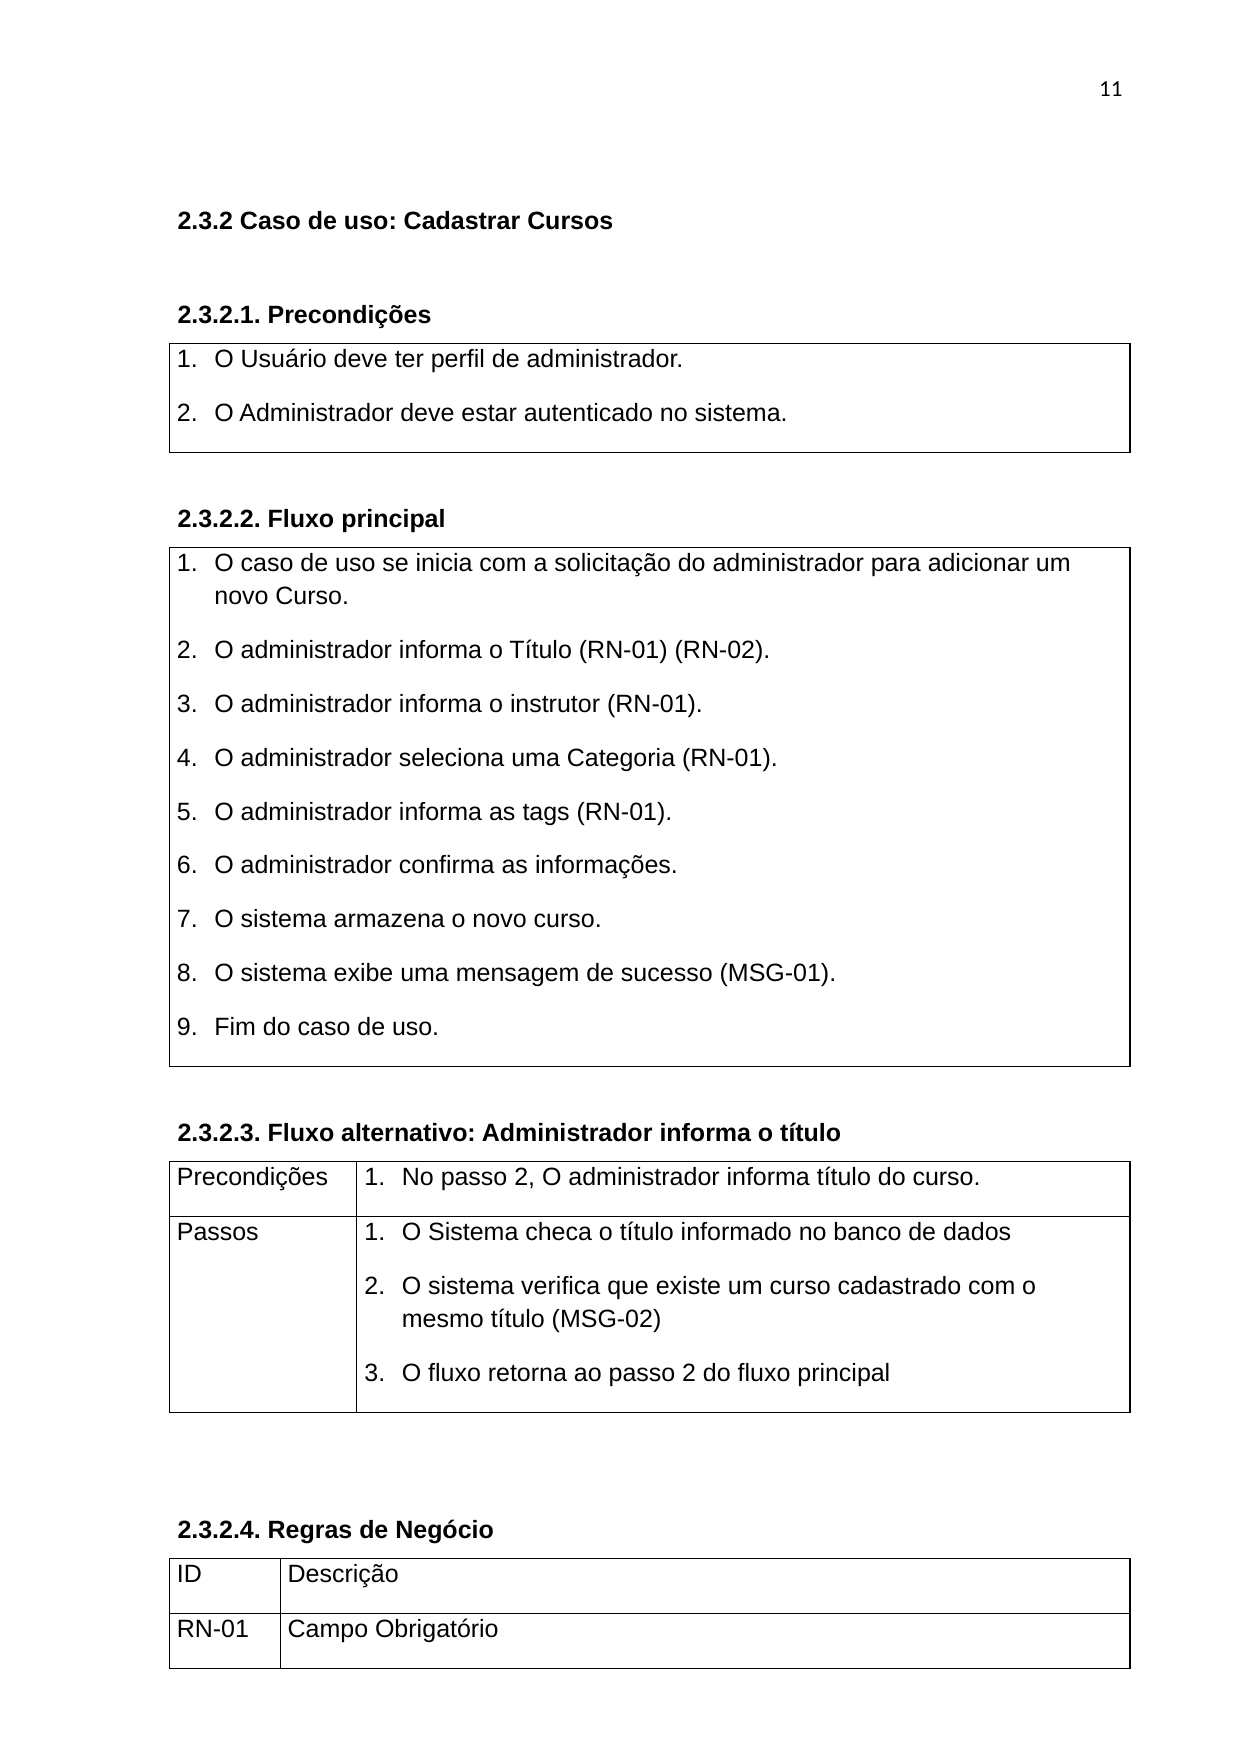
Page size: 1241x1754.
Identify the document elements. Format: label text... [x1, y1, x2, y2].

subtitle 2.3.2 Caso de uso: Cadastrar Cursos [177, 206, 1122, 235]
subtitle 2.3.2.4. Regras de Negócio [177, 1515, 1122, 1543]
subtitle 2.3.2.2. Fluxo principal [177, 504, 1122, 533]
table_cell Campo Obrigatório [281, 1614, 1129, 1668]
table_header O Usuário deve ter perfil de administrador. O Administrador deve estar autenticado no sistema. [170, 344, 1129, 452]
table_cell Passos [170, 1217, 356, 1412]
subtitle 2.3.2.3. Fluxo alternativo: Administrador informa o título [177, 1118, 1122, 1147]
subtitle 2.3.2.1. Precondições [177, 300, 1122, 329]
table_header Descrição [281, 1559, 1129, 1613]
table_cell O Sistema checa o título informado no banco de dados O sistema verifica que existe um curso cadastrado com o mesmo título (MSG-02) O fluxo retorna ao passo 2 do fluxo principal [357, 1217, 1129, 1412]
table_header Precondições [170, 1162, 356, 1216]
table_header No passo 2, O administrador informa título do curso. [357, 1162, 1129, 1216]
table_cell RN-01 [170, 1614, 280, 1668]
table_header ID [170, 1559, 280, 1613]
table_header O caso de uso se inicia com a solicitação do administrador para adicionar um novo Curso. O administrador informa o Título (RN-01) (RN-02). O administrador informa o instrutor (RN-01). O administrador seleciona uma Categoria (RN-01). O administrador informa as tags (RN-01). O administrador confirma as informações. O sistema armazena o novo curso. O sistema exibe uma mensagem de sucesso (MSG-01). Fim do caso de uso. [170, 548, 1129, 1066]
